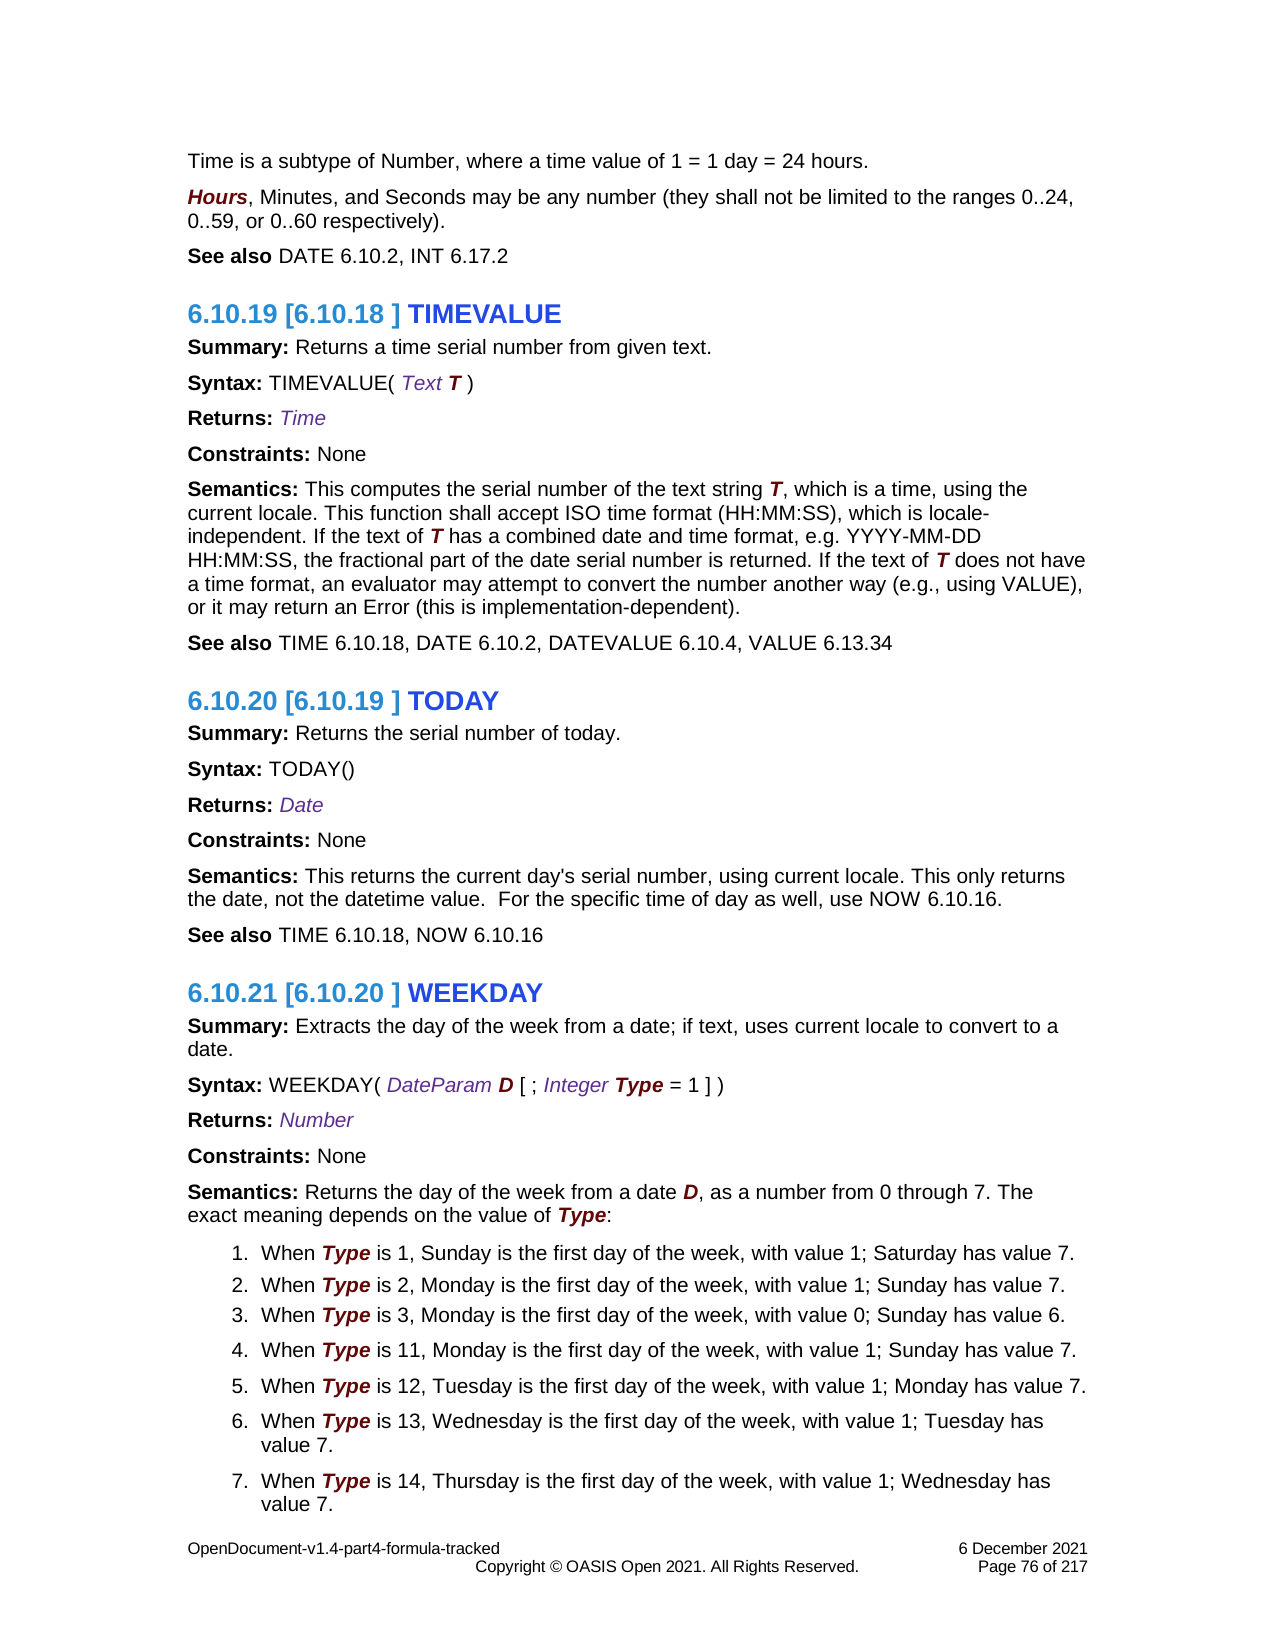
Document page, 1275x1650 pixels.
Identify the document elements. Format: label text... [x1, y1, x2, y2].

subtitle TIMEVALUE [187, 299, 1088, 329]
text Summary: Extracts the day of the week from a date; if text, uses current locale to convert to a date. [187, 1014, 1088, 1061]
text Semantics: This computes the serial number of the text string T, which is a time, using the current locale. This function shall accept ISO time format (HH:MM:SS), which is locale-independent. If the text of T has a combined date and time format, e.g. YYYY-MM-DD HH:MM:SS, the fractional part of the date serial number is returned. If the text of T does not have a time format, an evaluator may attempt to convert the number another way (e.g., using VALUE), or it may return an Error (this is implementation-dependent). [187, 478, 1088, 619]
text Returns: Time [187, 407, 1088, 430]
text Syntax: TODAY() [187, 757, 1088, 781]
list When Type is 14, Thursday is the first day of the week, with value 1; Wednesday has value 7. [231, 1469, 1088, 1516]
text See also TIME 6.10.18, NOW 6.10.16 [187, 923, 1088, 947]
subtitle TODAY [187, 686, 1088, 716]
text Semantics: Returns the day of the week from a date D, as a number from 0 through 7. The exact meaning depends on the value of Type: [187, 1180, 1088, 1227]
list When Type is 12, Tuesday is the first day of the week, with value 1; Monday has value 7. [231, 1374, 1088, 1398]
text See also TIME 6.10.18, DATE 6.10.2, DATEVALUE 6.10.4, VALUE 6.13.34 [187, 631, 1088, 655]
list When Type is 1, Sunday is the first day of the week, with value 1; Saturday has value 7. [231, 1242, 1088, 1265]
text Syntax: WEEKDAY( DateParam D [ ; Integer Type = 1 ] ) [187, 1073, 1088, 1097]
list When Type is 2, Monday is the first day of the week, with value 1; Sunday has value 7. [231, 1273, 1088, 1297]
text Constraints: None [187, 1144, 1088, 1168]
text Hours, Minutes, and Seconds may be any number (they shall not be limited to the ranges 0..24, 0..59, or 0..60 respectively). [187, 186, 1088, 233]
text Time is a subtype of Number, where a time value of 1 = 1 day = 24 hours. [187, 150, 1088, 173]
list When Type is 11, Monday is the first day of the week, with value 1; Sunday has value 7. [231, 1339, 1088, 1362]
text Summary: Returns a time serial number from given text. [187, 335, 1088, 359]
text Syntax: TIMEVALUE( Text T ) [187, 371, 1088, 394]
text Summary: Returns the serial number of today. [187, 722, 1088, 745]
list When Type is 13, Wednesday is the first day of the week, with value 1; Tuesday has value 7. [231, 1410, 1088, 1457]
text Returns: Number [187, 1109, 1088, 1132]
text Constraints: None [187, 829, 1088, 852]
text Constraints: None [187, 442, 1088, 466]
subtitle WEEKDAY [187, 978, 1088, 1008]
text See also DATE 6.10.2, INT 6.17.2 [187, 245, 1088, 268]
list When Type is 3, Monday is the first day of the week, with value 0; Sunday has value 6. [231, 1303, 1088, 1327]
text Returns: Date [187, 793, 1088, 817]
text Semantics: This returns the current day's serial number, using current locale. This only returns the date, not the datetime value. For the specific time of day as well, use NOW 6.10.16. [187, 864, 1088, 911]
